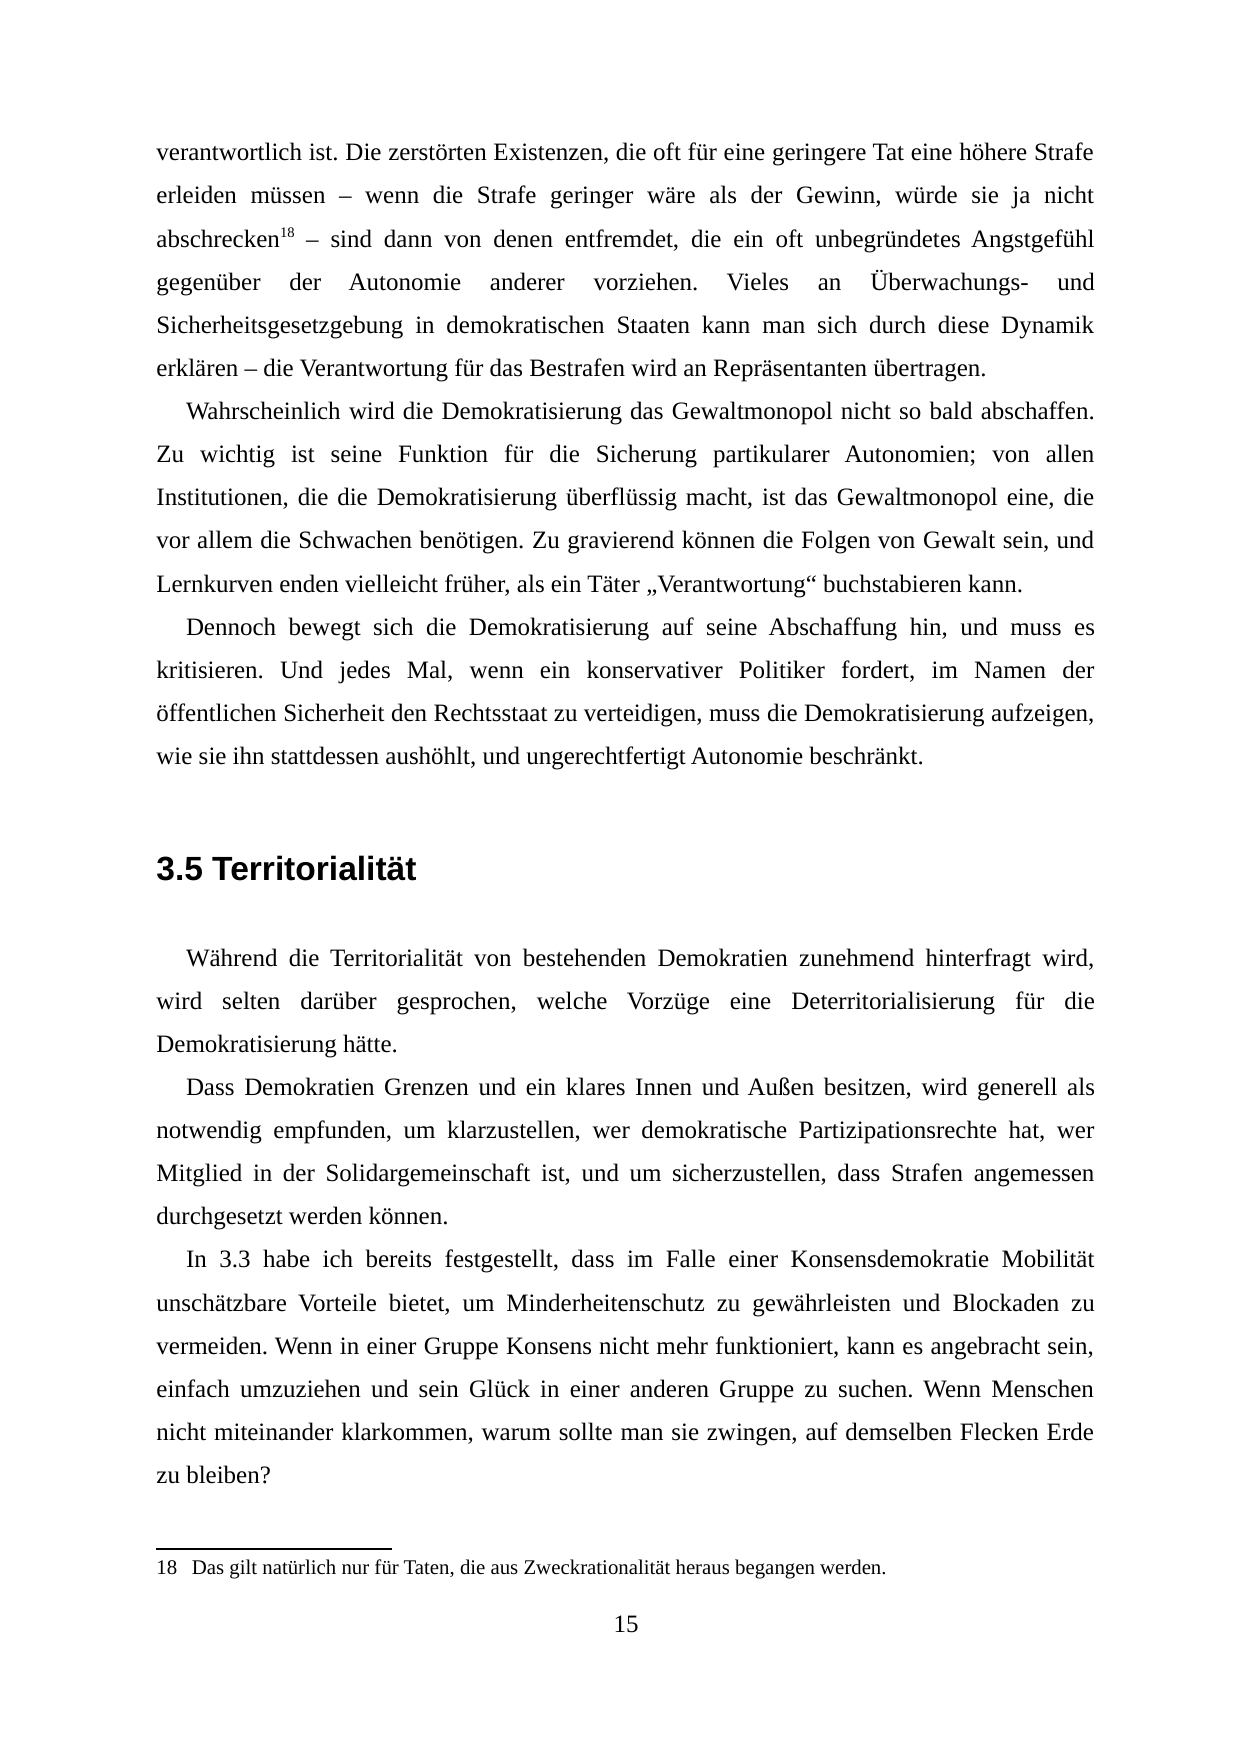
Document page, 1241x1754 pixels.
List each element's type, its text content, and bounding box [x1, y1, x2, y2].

text Wahrscheinlich wird die Demokratisierung das Gewaltmonopol nicht so bald abschaffen. Zu wichtig ist seine Funktion für die Sicherung partikularer Autonomien; von allen Institutionen, die die Demokratisierung überflüssig macht, ist das Gewaltmonopol eine, die vor allem die Schwachen benötigen. Zu gravierend können die Folgen von Gewalt sein, und Lernkurven enden vielleicht früher, als ein Täter „Verantwortung“ buchstabieren kann. [156, 396, 1095, 597]
text Dennoch bewegt sich die Demokratisierung auf seine Abschaffung hin, und muss es kritisieren. Und jedes Mal, wenn ein konservativer Politiker fordert, im Namen der öffentlichen Sicherheit den Rechtsstaat zu verteidigen, muss die Demokratisierung aufzeigen, wie sie ihn stattdessen aushöhlt, und ungerechtfertigt Autonomie beschränkt. [156, 612, 1095, 770]
text In 3.3 habe ich bereits festgestellt, dass im Falle einer Konsensdemokratie Mobilität unschätzbare Vorteile bietet, um Minderheitenschutz zu gewährleisten und Blockaden zu vermeiden. Wenn in einer Gruppe Konsens nicht mehr funktioniert, kann es angebracht sein, einfach umzuziehen und sein Glück in einer anderen Gruppe zu suchen. Wenn Menschen nicht miteinander klarkommen, warum sollte man sie zwingen, auf demselben Flecken Erde zu bleiben? [156, 1244, 1095, 1489]
text Während die Territorialität von bestehenden Demokratien zunehmend hinterfragt wird, wird selten darüber gesprochen, welche Vorzüge eine Deterritorialisierung für die Demokratisierung hätte. [156, 943, 1095, 1058]
text verantwortlich ist. Die zerstörten Existenzen, die oft für eine geringere Tat eine höhere Strafe erleiden müssen – wenn die Strafe geringer wäre als der Gewinn, würde sie ja nicht abschrecken – sind dann von denen entfremdet, die ein oft unbegründetes Angstgefühl gegenüber der Autonomie anderer vorziehen. Vieles an Überwachungs- und Sicherheitsgesetzgebung in demokratischen Staaten kann man sich durch diese Dynamik erklären – die Verantwortung für das Bestrafen wird an Repräsentanten übertragen. [156, 137, 1095, 382]
subtitle 3.5 Territorialität [156, 848, 1095, 887]
text Dass Demokratien Grenzen und ein klares Innen und Außen besitzen, wird generell als notwendig empfunden, um klarzustellen, wer demokratische Partizipationsrechte hat, wer Mitglied in der Solidargemeinschaft ist, und um sicherzustellen, dass Strafen angemessen durchgesetzt werden können. [156, 1072, 1095, 1230]
text Das gilt natürlich nur für Taten, die aus Zweckrationalität heraus begangen werden. [156, 1555, 1095, 1579]
